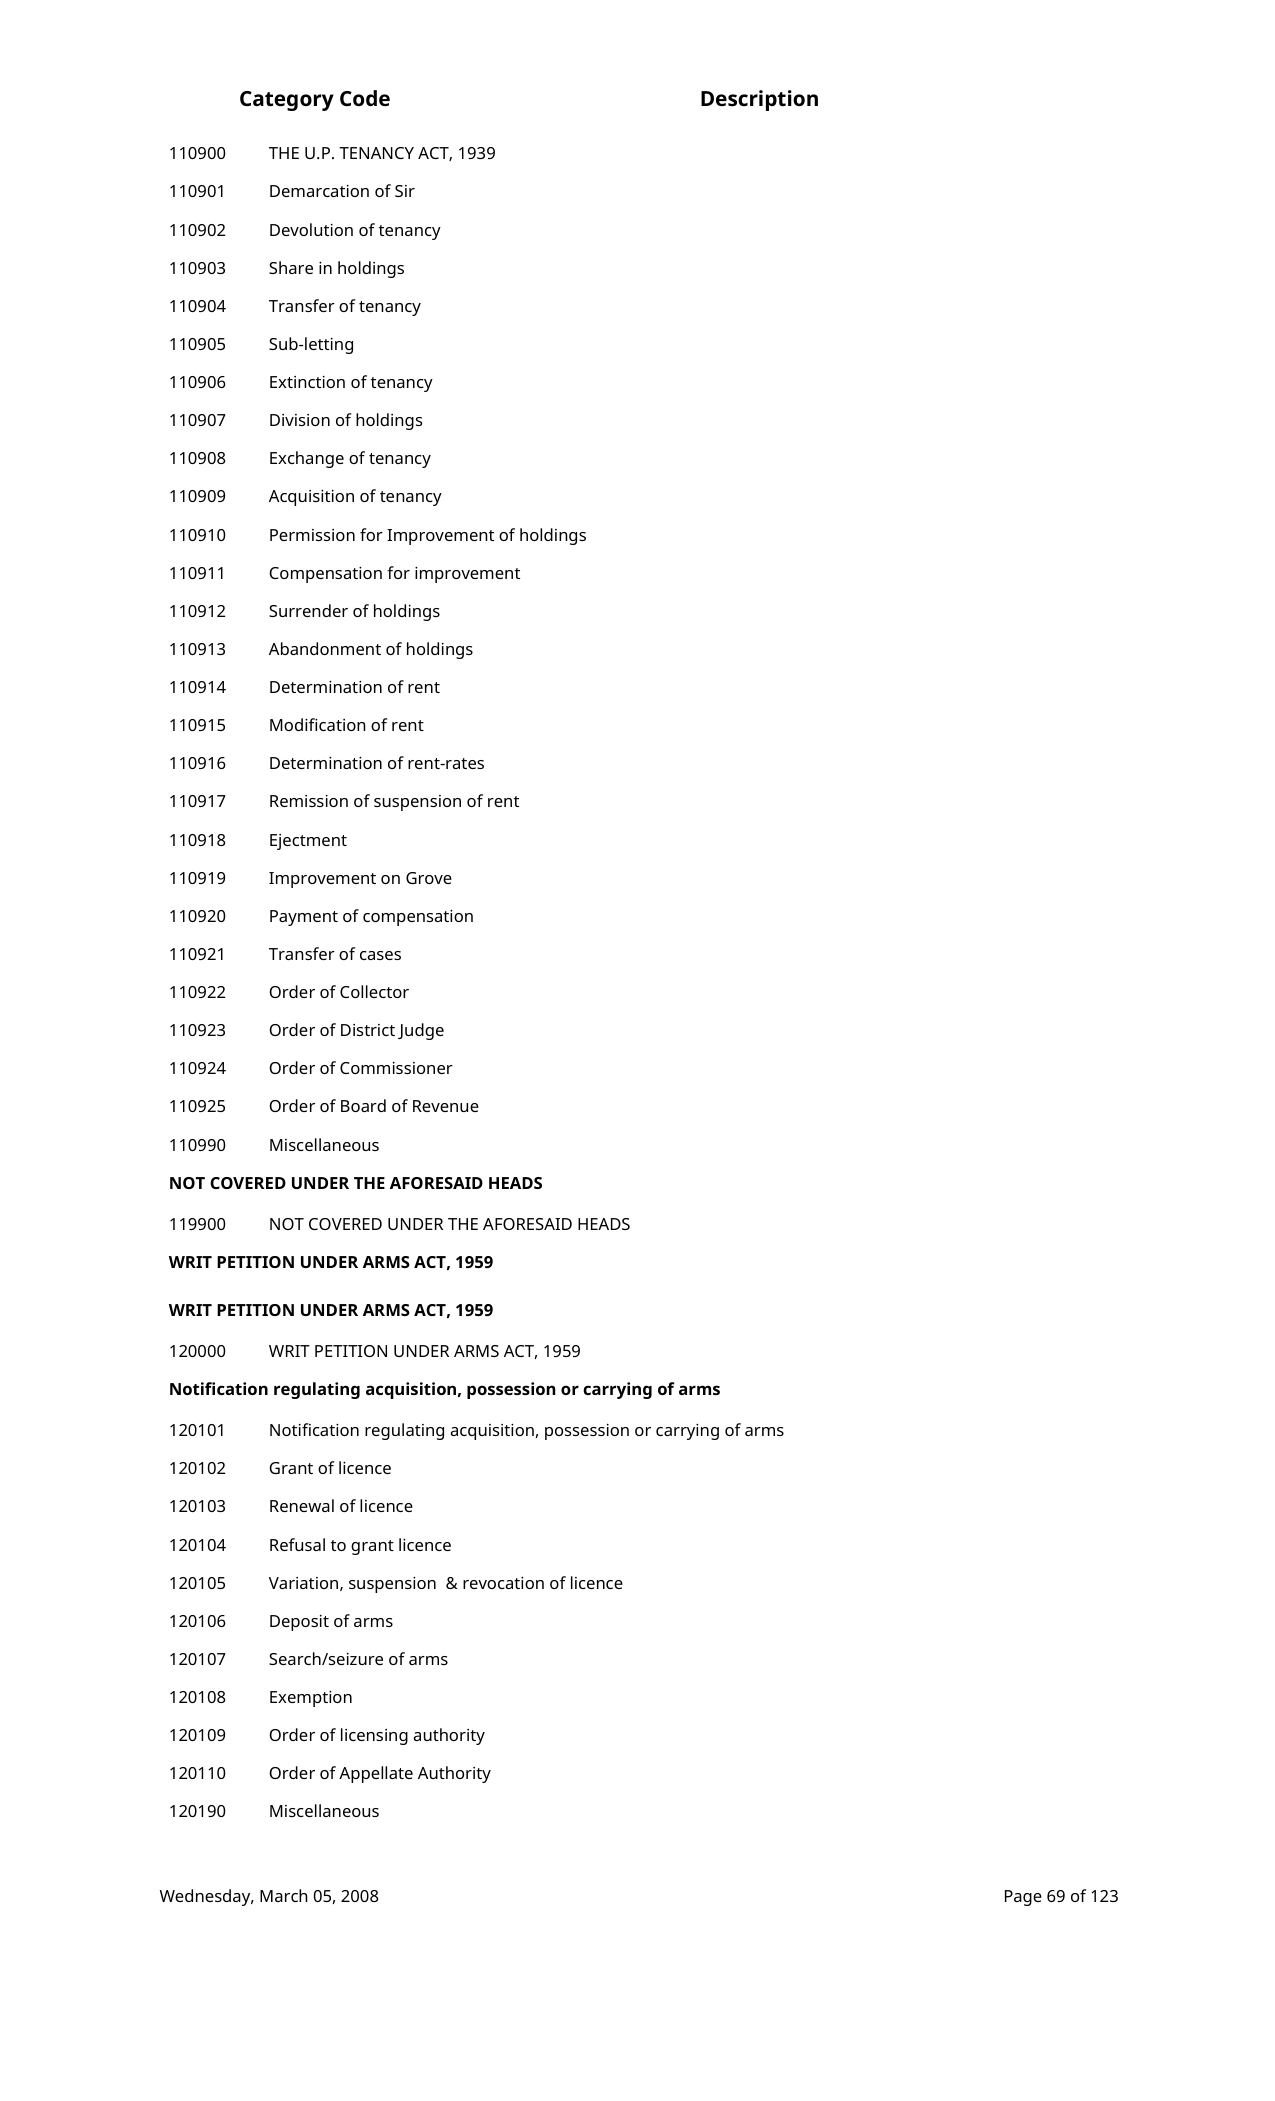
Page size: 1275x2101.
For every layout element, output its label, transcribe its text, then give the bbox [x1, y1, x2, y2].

text Wednesday, March 05, 2008 Page 69 of 123 [150, 1884, 1200, 1908]
text 110920 Payment of compensation [150, 903, 1200, 927]
text 110912 Surrender of holdings [150, 598, 1200, 622]
text 120104 Refusal to grant licence [150, 1532, 1200, 1556]
text WRIT PETITION UNDER ARMS ACT, 1959 [150, 1250, 1200, 1273]
text 119900 NOT COVERED UNDER THE AFORESAID HEADS [150, 1212, 1200, 1235]
text 120108 Exemption [150, 1685, 1200, 1708]
text 110990 Miscellaneous [150, 1132, 1200, 1156]
text 110903 Share in holdings [150, 255, 1200, 279]
text 110902 Devolution of tenancy [150, 217, 1200, 241]
text 110918 Ejectment [150, 827, 1200, 851]
text 120103 Renewal of licence [150, 1494, 1200, 1518]
text 110923 Order of District Judge [150, 1018, 1200, 1042]
text 120102 Grant of licence [150, 1456, 1200, 1480]
text 120110 Order of Appellate Authority [150, 1761, 1200, 1785]
text 120000 WRIT PETITION UNDER ARMS ACT, 1959 [150, 1338, 1200, 1362]
text NOT COVERED UNDER THE AFORESAID HEADS [150, 1170, 1200, 1194]
text 120190 Miscellaneous [150, 1799, 1200, 1823]
text 110906 Extinction of tenancy [150, 370, 1200, 393]
text 120101 Notification regulating acquisition, possession or carrying of arms [150, 1418, 1200, 1442]
text 110925 Order of Board of Revenue [150, 1094, 1200, 1118]
text 110913 Abandonment of holdings [150, 637, 1200, 660]
text 120107 Search/seizure of arms [150, 1647, 1200, 1670]
text Notification regulating acquisition, possession or carrying of arms [150, 1377, 1200, 1400]
text 110919 Improvement on Grove [150, 865, 1200, 889]
text 110915 Modification of rent [150, 713, 1200, 737]
text 110904 Transfer of tenancy [150, 293, 1200, 317]
text Category Code Description [150, 84, 1200, 113]
text 110910 Permission for Improvement of holdings [150, 522, 1200, 546]
text 110914 Determination of rent [150, 675, 1200, 698]
text 110909 Acquisition of tenancy [150, 484, 1200, 508]
text 110911 Compensation for improvement [150, 560, 1200, 584]
text 110922 Order of Collector [150, 980, 1200, 1003]
text 120105 Variation, suspension & revocation of licence [150, 1570, 1200, 1594]
text 110908 Exchange of tenancy [150, 446, 1200, 470]
text 110921 Transfer of cases [150, 942, 1200, 965]
text 110917 Remission of suspension of rent [150, 789, 1200, 813]
text 110900 THE U.P. TENANCY ACT, 1939 [150, 141, 1200, 165]
text 120109 Order of licensing authority [150, 1723, 1200, 1747]
text WRIT PETITION UNDER ARMS ACT, 1959 [150, 1297, 1200, 1321]
text 120106 Deposit of arms [150, 1608, 1200, 1632]
text 110905 Sub-letting [150, 332, 1200, 355]
text 110907 Division of holdings [150, 408, 1200, 432]
text 110901 Demarcation of Sir [150, 179, 1200, 203]
text 110924 Order of Commissioner [150, 1056, 1200, 1080]
text 110916 Determination of rent-rates [150, 751, 1200, 775]
